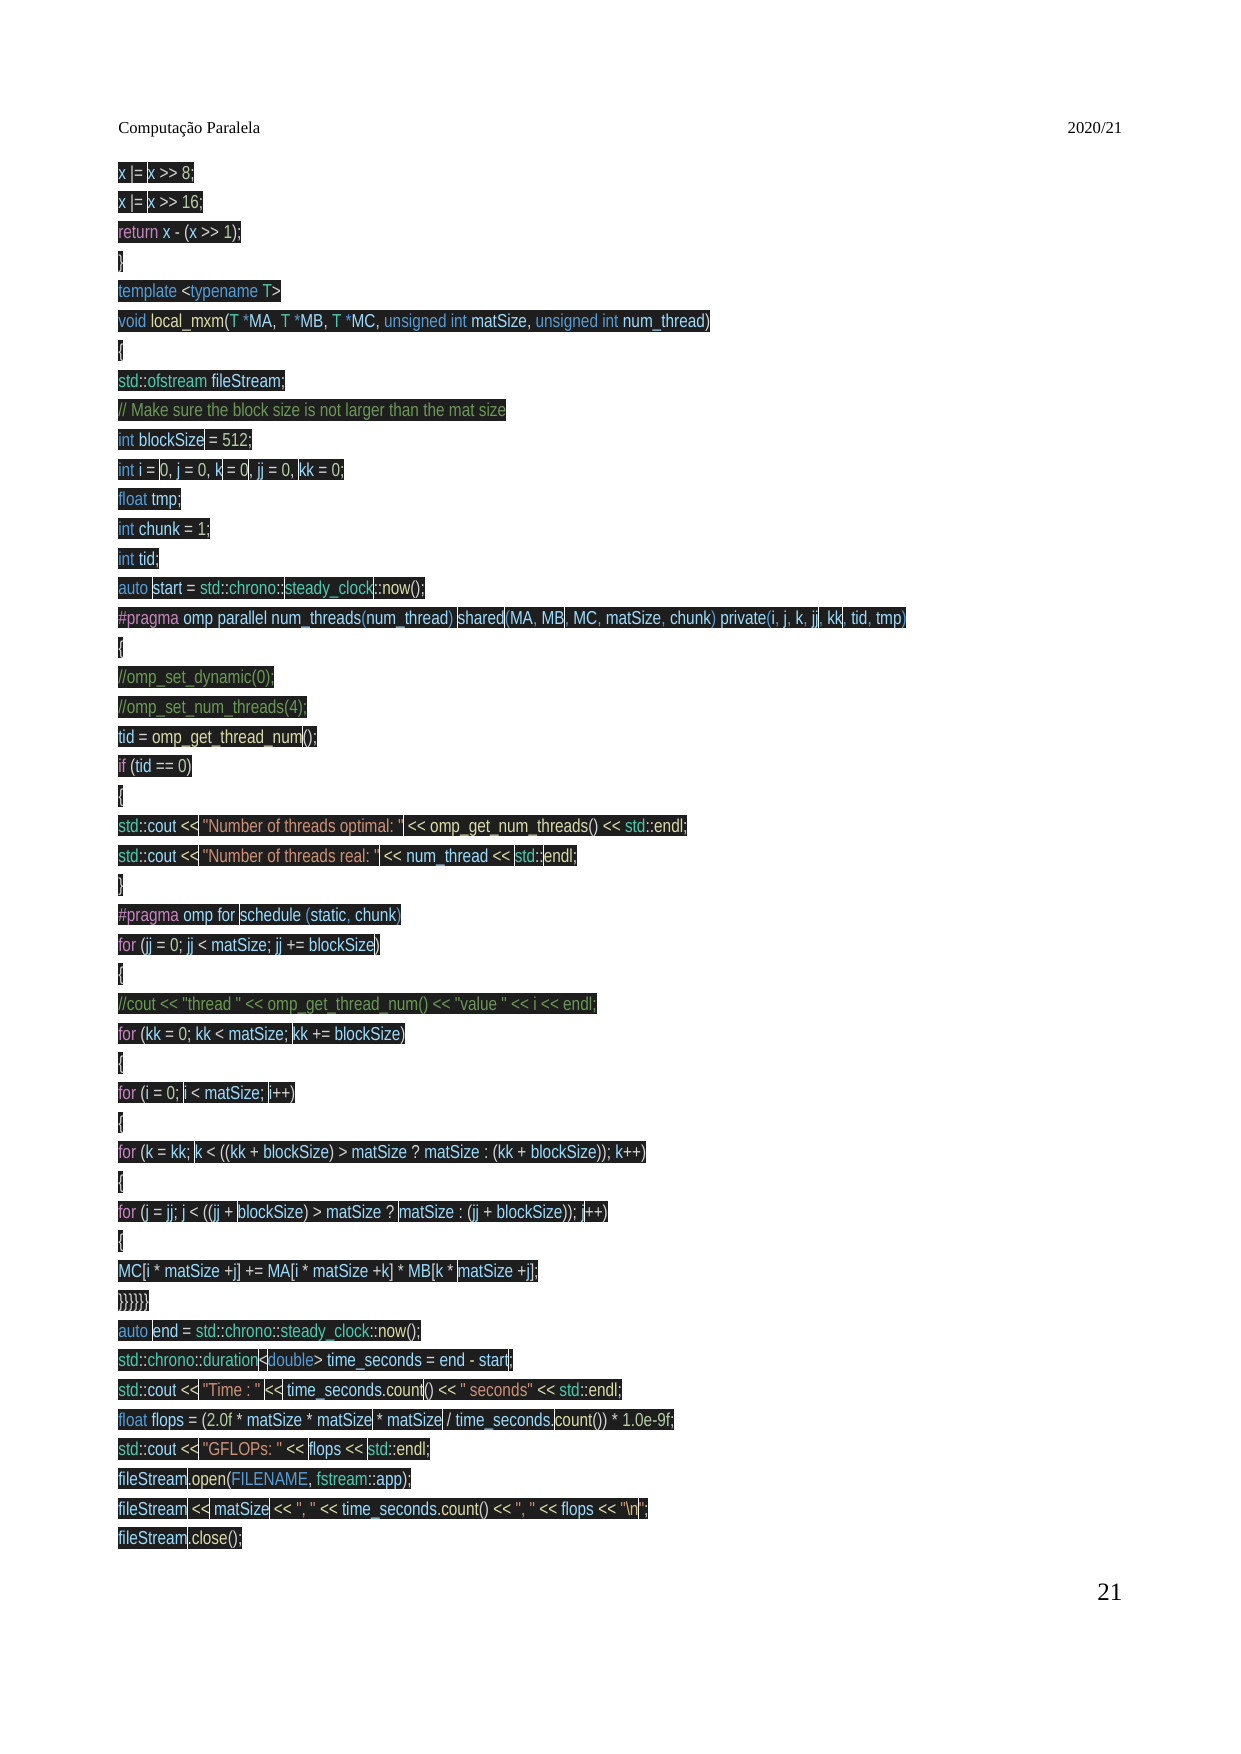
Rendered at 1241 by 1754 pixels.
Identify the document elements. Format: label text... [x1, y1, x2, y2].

text int i = 0, j = 0, k = 0, jj = 0, kk = 0; [118, 450, 1122, 480]
text //cout << "thread " << omp_get_thread_num() << "value " << i << endl; [118, 985, 1122, 1014]
text for (k = kk; k < ((kk + blockSize) > matSize ? matSize : (kk + blockSize)); k++) [118, 1133, 1122, 1163]
text { [118, 332, 1122, 361]
text std::ofstream fileStream; [118, 361, 1122, 391]
text fileStream << matSize << ", " << time_seconds.count() << ", " << flops << "\n"; [118, 1489, 1122, 1519]
text }}}}}} [118, 1282, 1122, 1311]
text } [118, 866, 1122, 896]
text // Make sure the block size is not larger than the mat size [118, 391, 1122, 421]
text auto end = std::chrono::steady_clock::now(); [118, 1311, 1122, 1341]
text std::cout << "Time : " << time_seconds.count() << " seconds" << std::endl; [118, 1371, 1122, 1400]
text for (jj = 0; jj < matSize; jj += blockSize) [118, 925, 1122, 955]
text { [118, 1103, 1122, 1133]
text //omp_set_dynamic(0); [118, 658, 1122, 688]
text tid = omp_get_thread_num(); [118, 718, 1122, 747]
text float tmp; [118, 480, 1122, 510]
text { [118, 1163, 1122, 1193]
text int blockSize = 512; [118, 421, 1122, 450]
text int tid; [118, 539, 1122, 569]
text MC[i * matSize +j] += MA[i * matSize +k] * MB[k * matSize +j]; [118, 1252, 1122, 1282]
text { [118, 777, 1122, 807]
text for (kk = 0; kk < matSize; kk += blockSize) [118, 1014, 1122, 1044]
text { [118, 1044, 1122, 1074]
text auto start = std::chrono::steady_clock::now(); [118, 569, 1122, 599]
text fileStream.open(FILENAME, fstream::app); [118, 1460, 1122, 1489]
text std::chrono::duration<double> time_seconds = end - start; [118, 1341, 1122, 1371]
text { [118, 628, 1122, 658]
text std::cout << "GFLOPs: " << flops << std::endl; [118, 1430, 1122, 1460]
text #pragma omp parallel num_threads(num_thread) shared(MA, MB, MC, matSize, chunk) private(i, j, k, jj, kk, tid, tmp) [118, 599, 1122, 628]
text return x - (x >> 1); [118, 213, 1122, 243]
text x |= x >> 16; [118, 183, 1122, 213]
text { [118, 955, 1122, 985]
text int chunk = 1; [118, 510, 1122, 539]
text if (tid == 0) [118, 747, 1122, 777]
text { [118, 1222, 1122, 1252]
text float flops = (2.0f * matSize * matSize * matSize / time_seconds.count()) * 1.0e-9f; [118, 1400, 1122, 1430]
text fileStream.close(); [118, 1519, 1122, 1549]
text template <typename T> [118, 272, 1122, 302]
text #pragma omp for schedule (static, chunk) [118, 896, 1122, 925]
text std::cout << "Number of threads optimal: " << omp_get_num_threads() << std::endl; [118, 807, 1122, 836]
text x |= x >> 8; [118, 153, 1122, 183]
text for (i = 0; i < matSize; i++) [118, 1074, 1122, 1103]
text //omp_set_num_threads(4); [118, 688, 1122, 718]
text std::cout << "Number of threads real: " << num_thread << std::endl; [118, 836, 1122, 866]
text void local_mxm(T *MA, T *MB, T *MC, unsigned int matSize, unsigned int num_thread) [118, 302, 1122, 332]
text } [118, 243, 1122, 272]
text for (j = jj; j < ((jj + blockSize) > matSize ? matSize : (jj + blockSize)); j++) [118, 1193, 1122, 1222]
